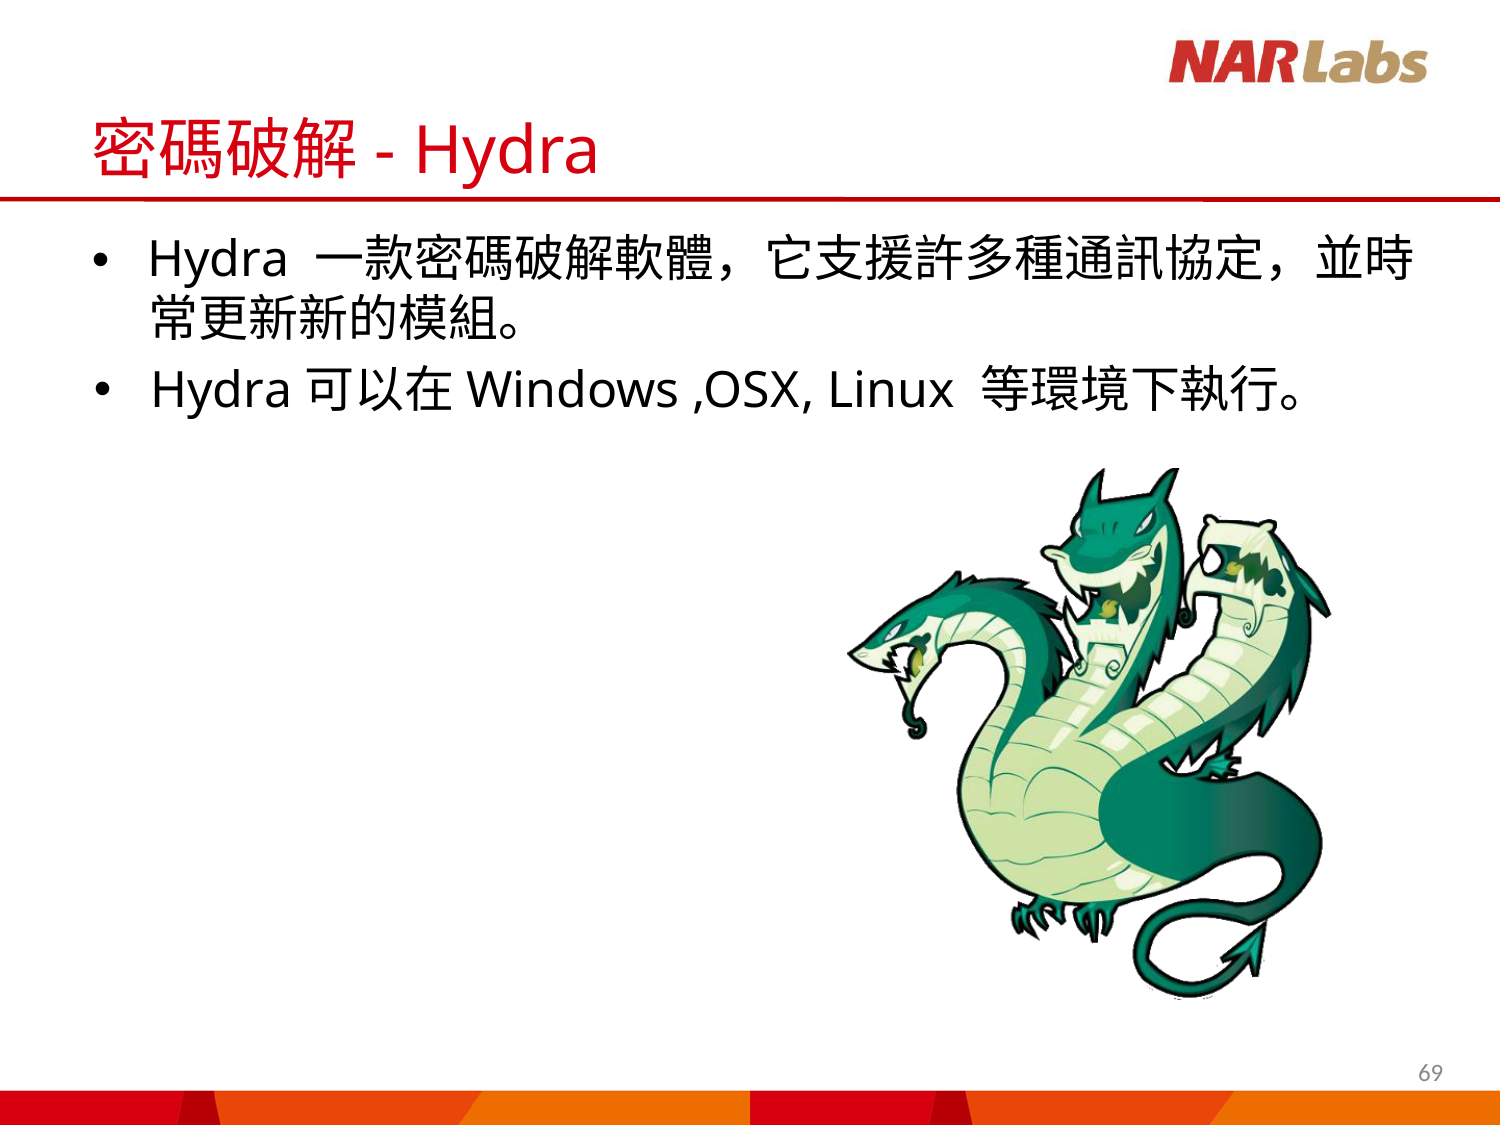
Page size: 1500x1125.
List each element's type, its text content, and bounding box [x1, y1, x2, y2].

text_box • Hydra 一款密碼破解軟體，它支援許多種通訊協定，並時 常更新新的模組。 Hydra可以在Windows ,OSX, Linux 等環境下執行。 [89, 226, 1417, 420]
text_box [821, 468, 1352, 1000]
text_box 61 [1414, 1056, 1448, 1090]
title 密碼破解- Hydra [89, 107, 1411, 189]
